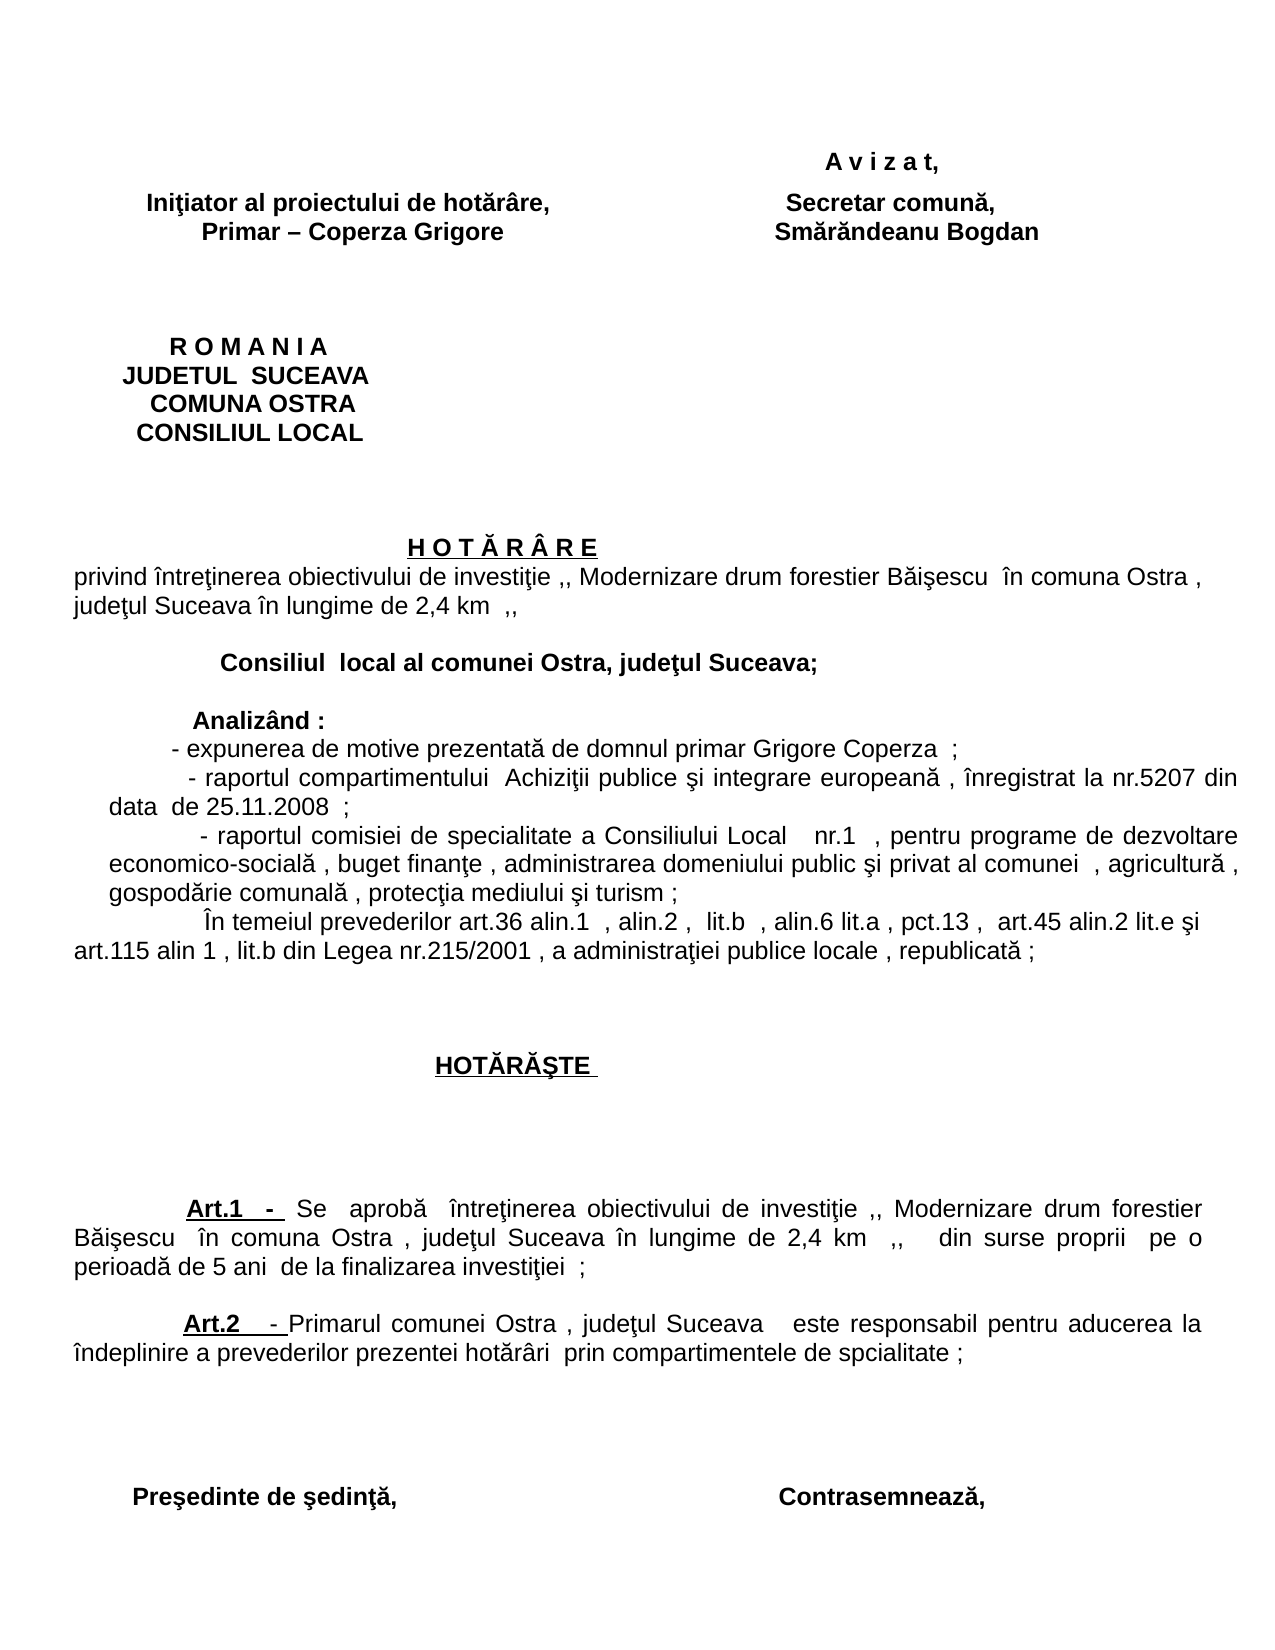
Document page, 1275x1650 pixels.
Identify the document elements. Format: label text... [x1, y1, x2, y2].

text A v i z a t, [118, 147, 1241, 176]
text H O T Ă R Â R E [74, 533, 1204, 562]
text - expunerea de motive prezentată de domnul primar Grigore Coperza ; [109, 734, 1241, 763]
text privind întreţinerea obiectivului de investiţie ,, Modernizare drum forestier Băişescu în comuna Ostra , judeţul Suceava în lungime de 2,4 km ,, [74, 562, 1204, 619]
text - raportul compartimentului Achiziţii publice şi integrare europeană , înregistrat la nr.5207 din data de 25.11.2008 ; [109, 763, 1241, 821]
text Art.1 - Se aprobă întreţinerea obiectivului de investiţie ,, Modernizare drum forestier Băişescu în comuna Ostra , judeţul Suceava în lungime de 2,4 km ,, din surse proprii pe o perioadă de 5 ani de la finalizarea investiţiei ; [74, 1194, 1204, 1281]
text CONSILIUL LOCAL [74, 418, 1204, 447]
text În temeiul prevederilor art.36 alin.1 , alin.2 , lit.b , alin.6 lit.a , pct.13 , art.45 alin.2 lit.e şi art.115 alin 1 , lit.b din Legea nr.215/2001 , a administraţiei publice locale , republicată ; [74, 907, 1204, 964]
text - raportul comisiei de specialitate a Consiliului Local nr.1 , pentru programe de dezvoltare economico-socială , buget finanţe , administrarea domeniului public şi privat al comunei , agricultură , gospodărie comunală , protecţia mediului şi turism ; [109, 821, 1241, 907]
text COMUNA OSTRA [74, 389, 1204, 418]
text Art.2 - Primarul comunei Ostra , judeţul Suceava este responsabil pentru aducerea la îndeplinire a prevederilor prezentei hotărâri prin compartimentele de spcialitate ; [74, 1309, 1204, 1367]
text Preşedinte de şedinţă, Contrasemnează, [118, 1482, 1275, 1511]
text Primar – Coperza Grigore Smărăndeanu Bogdan [118, 217, 1204, 246]
text Iniţiator al proiectului de hotărâre, Secretar comună, [118, 188, 1241, 217]
text Consiliul local al comunei Ostra, judeţul Suceava; [109, 648, 1241, 677]
text Analizând : [109, 706, 1241, 734]
subtitle R O M A N I A [44, 332, 1204, 361]
subtitle JUDETUL SUCEAVA [74, 361, 1204, 389]
text HOTĂRĂŞTE [74, 1051, 1204, 1079]
